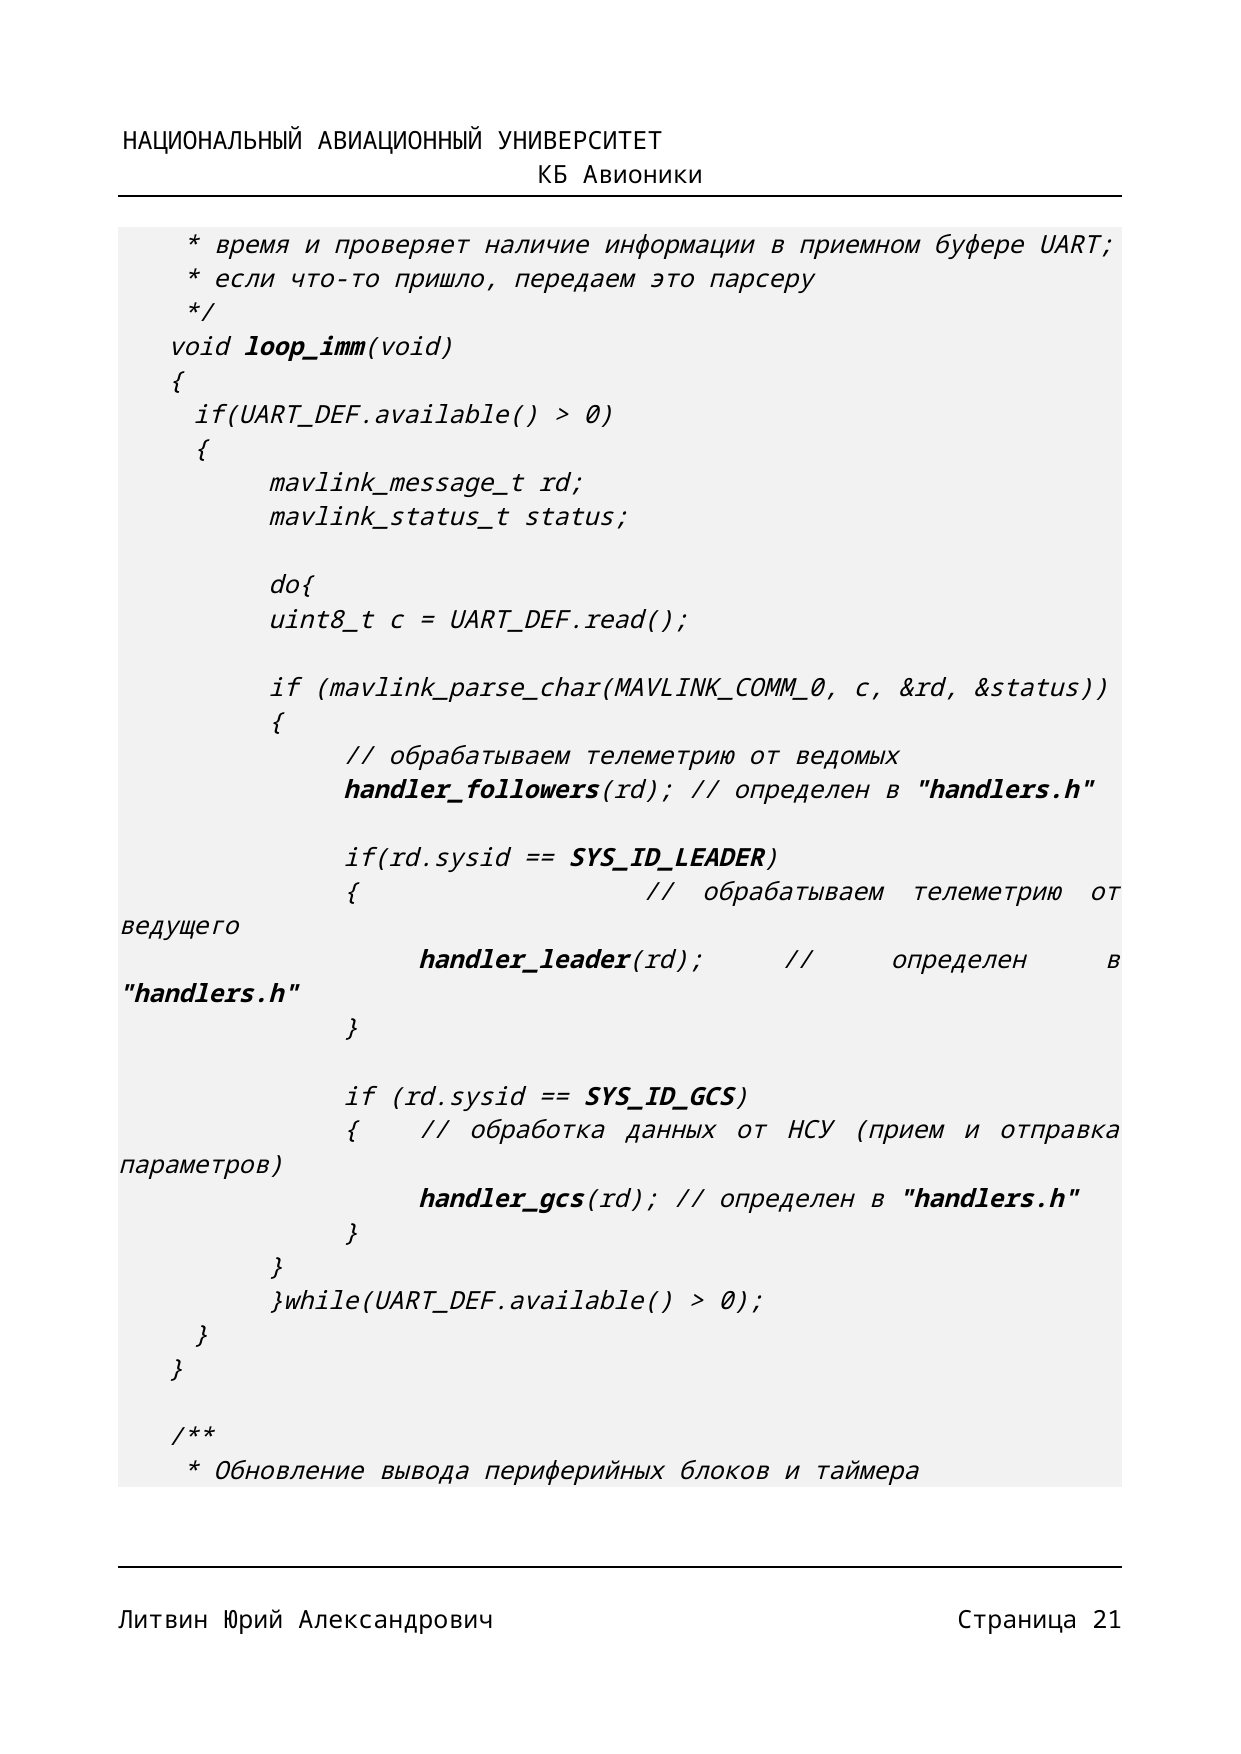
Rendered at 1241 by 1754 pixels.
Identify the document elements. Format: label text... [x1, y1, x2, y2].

list handler_gcs(rd); // определен в "handlers.h" [118, 1180, 1122, 1214]
list } [118, 1351, 1122, 1385]
list { [118, 431, 1122, 465]
list } [118, 1317, 1122, 1351]
list } [118, 1010, 1122, 1044]
list * если что-то пришло, передаем это парсеру [118, 261, 1122, 295]
list } [118, 1214, 1122, 1248]
list } [118, 1248, 1122, 1282]
list void loop_imm(void) [118, 329, 1122, 363]
list if(UART_DEF.available() > 0) [118, 397, 1122, 431]
list if(rd.sysid == SYS_ID_LEADER) [118, 840, 1122, 874]
list { [118, 703, 1122, 737]
list mavlink_status_t status; [118, 499, 1122, 533]
list { [118, 363, 1122, 397]
list }while(UART_DEF.available() > 0); [118, 1282, 1122, 1317]
list // обрабатываем телеметрию от ведомых [118, 737, 1122, 772]
list mavlink_message_t rd; [118, 465, 1122, 499]
list uint8_t c = UART_DEF.read(); [118, 601, 1122, 635]
list handler_followers(rd); // определен в "handlers.h" [118, 772, 1122, 806]
list handler_leader(rd); // определен в "handlers.h" [118, 942, 1122, 1010]
list * время и проверяет наличие информации в приемном буфере UART; [118, 227, 1122, 261]
list /** [118, 1419, 1122, 1453]
list */ [118, 295, 1122, 329]
list if (mavlink_parse_char(MAVLINK_COMM_0, c, &rd, &status)) [118, 669, 1122, 703]
list * Обновление вывода периферийных блоков и таймера [118, 1453, 1122, 1487]
list { // обработка данных от НСУ (прием и отправка параметров) [118, 1112, 1122, 1180]
list { // обрабатываем телеметрию от ведущего [118, 874, 1122, 942]
list if (rd.sysid == SYS_ID_GCS) [118, 1078, 1122, 1112]
list do{ [118, 567, 1122, 601]
